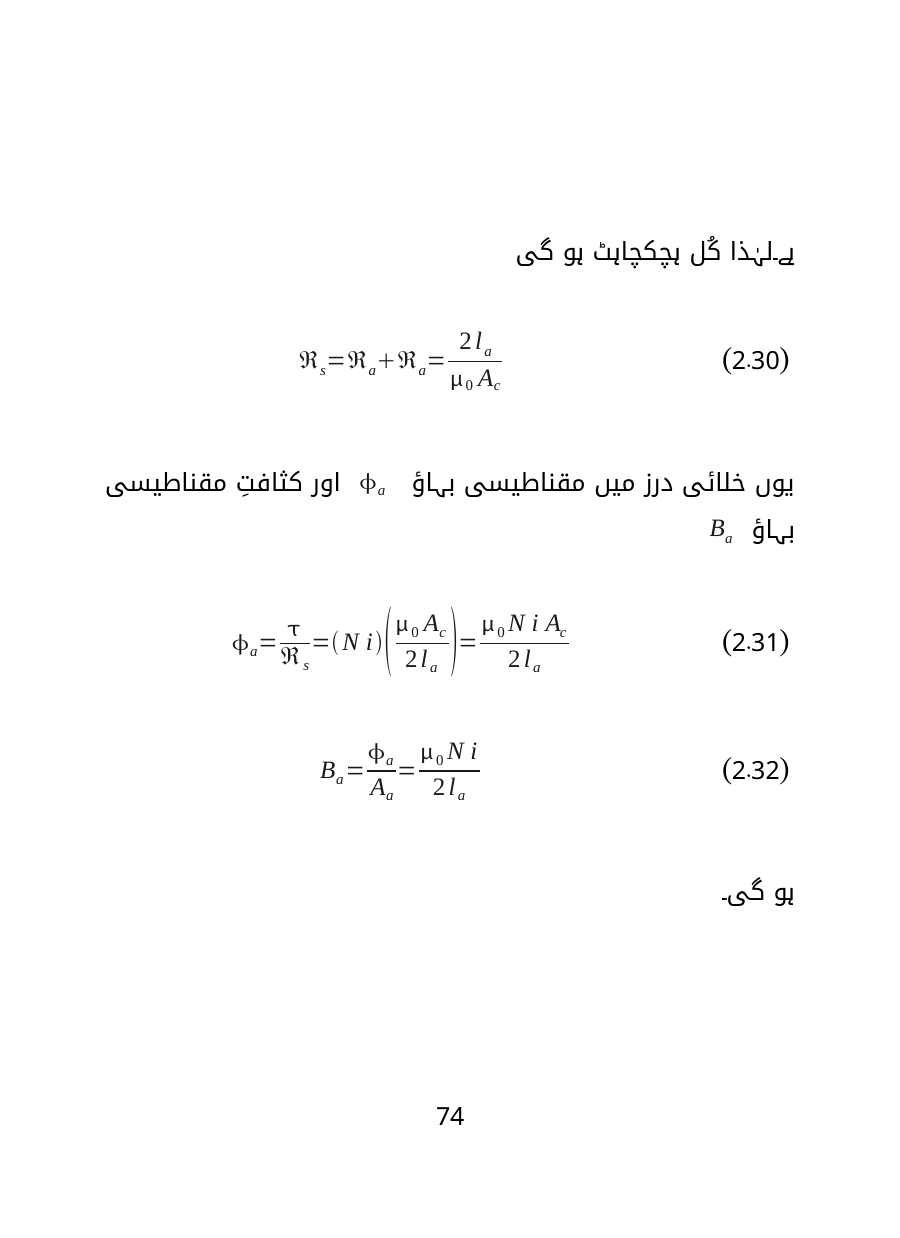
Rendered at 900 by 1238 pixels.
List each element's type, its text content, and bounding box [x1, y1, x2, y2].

table_header [105, 601, 688, 698]
text یوں خلائی درز میں مقناطیسی بہاؤ اور کثافتِ مقناطیسی بہاؤ [105, 459, 795, 554]
text ہے۔لہٰذا کُل ہچکچاہٹ ہو گی [105, 228, 795, 276]
table_header [105, 732, 686, 822]
table_header (2.30) [688, 322, 795, 413]
table_header (2.32) [686, 732, 795, 822]
table_header [105, 322, 688, 413]
text ہو گی۔ [105, 869, 795, 916]
table_header (2.31) [688, 601, 795, 698]
